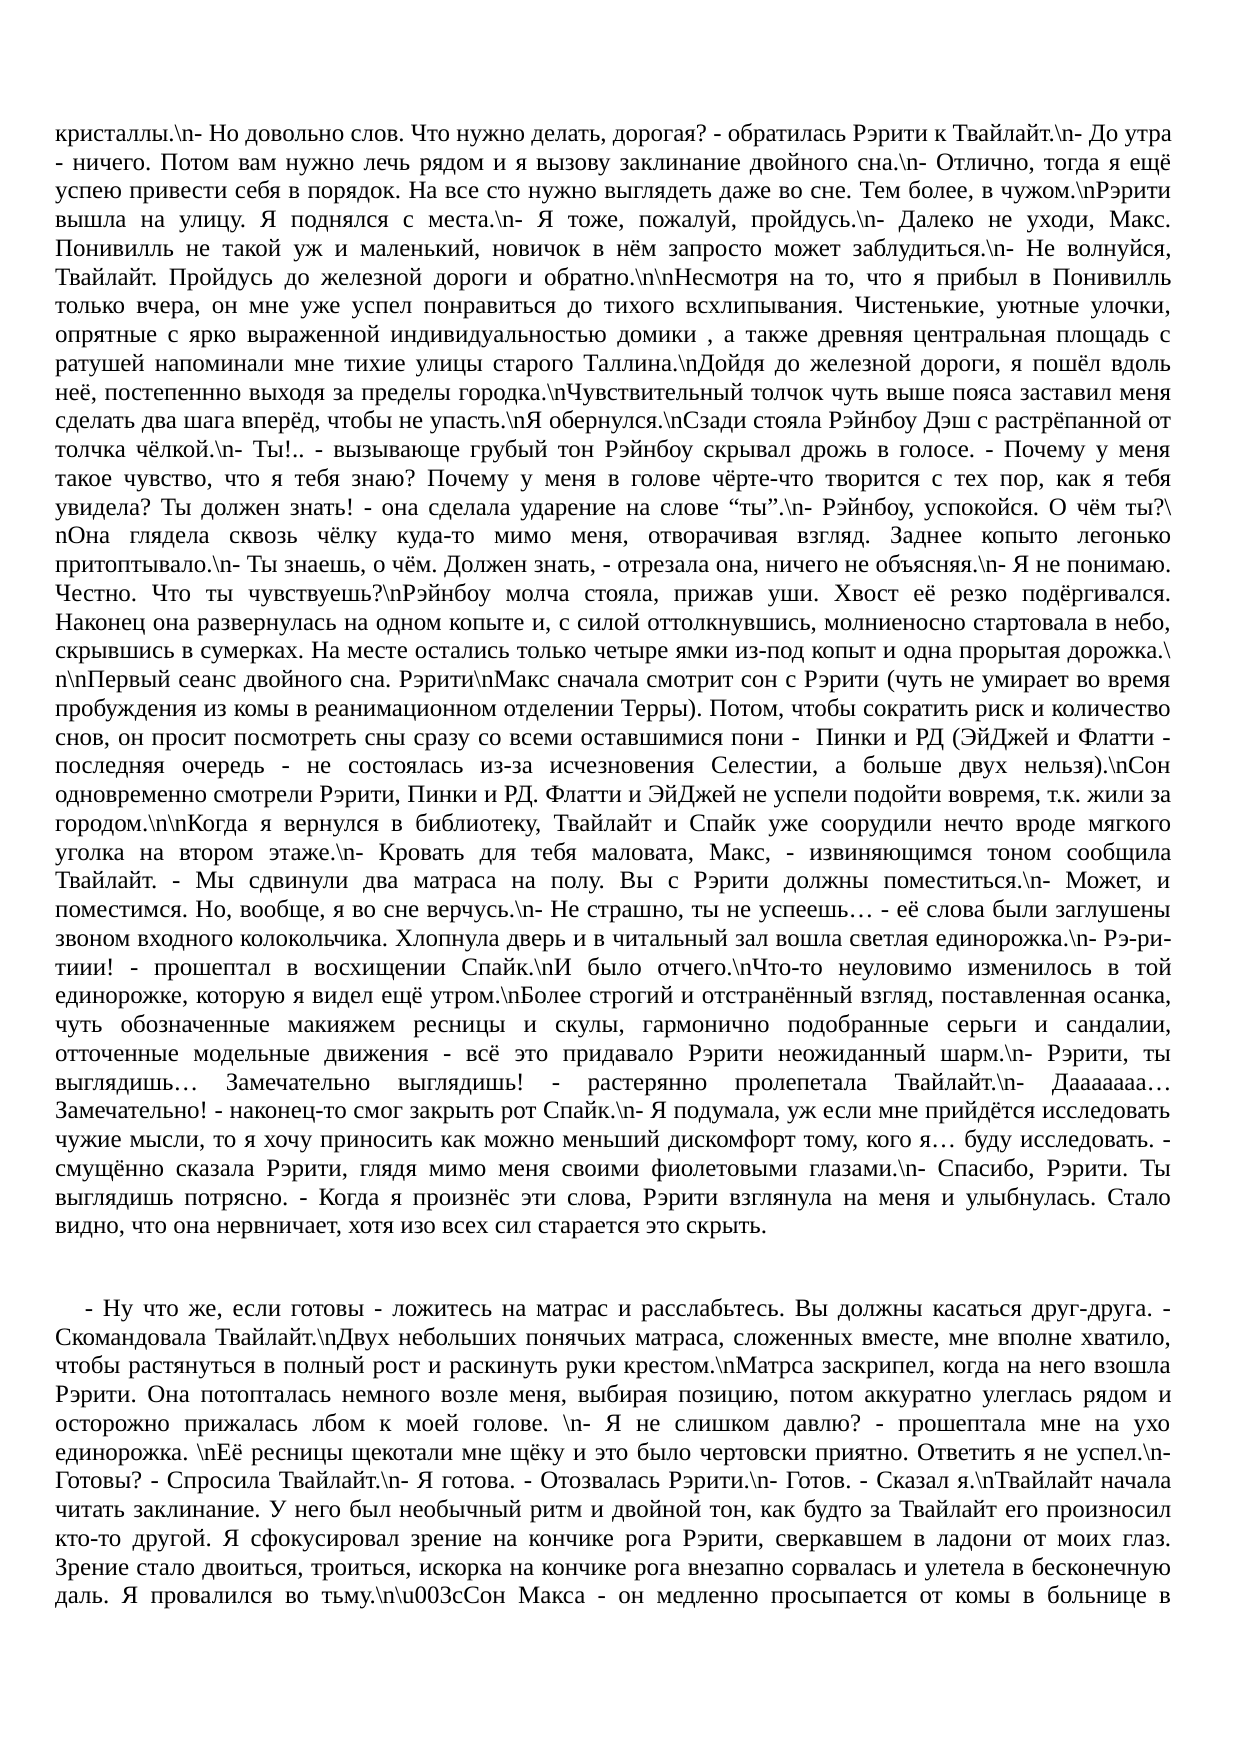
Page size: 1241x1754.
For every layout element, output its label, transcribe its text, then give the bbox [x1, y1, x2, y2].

text - Ну что же, если готовы - ложитесь на матрас и расслабьтесь. Вы должны касаться друг-друга. - Скомандовала Твайлайт.\nДвух небольших понячьих матраса, сложенных вместе, мне вполне хватило, чтобы растянуться в полный рост и раскинуть руки крестом.\nМатрса заскрипел, когда на него взошла Рэрити. Она потопталась немного возле меня, выбирая позицию, потом аккуратно улеглась рядом и осторожно прижалась лбом к моей голове. \n- Я не слишком давлю? - прошептала мне на ухо единорожка. \nЕё ресницы щекотали мне щёку и это было чертовски приятно. Ответить я не успел.\n- Готовы? - Спросила Твайлайт.\n- Я готова. - Отозвалась Рэрити.\n- Готов. - Сказал я.\nТвайлайт начала читать заклинание. У него был необычный ритм и двойной тон, как будто за Твайлайт его произносил кто-то другой. Я сфокусировал зрение на кончике рога Рэрити, сверкавшем в ладони от моих глаз. Зрение стало двоиться, троиться, искорка на кончике рога внезапно сорвалась и улетела в бесконечную даль. Я провалился во тьму.\n\u003cСон Макса - он медленно просыпается от комы в больнице в [55, 1293, 1172, 1609]
text кристаллы.\n- Но довольно слов. Что нужно делать, дорогая? - обратилась Рэрити к Твайлайт.\n- До утра - ничего. Потом вам нужно лечь рядом и я вызову заклинание двойного сна.\n- Отлично, тогда я ещё успею привести себя в порядок. На все сто нужно выглядеть даже во сне. Тем более, в чужом.\nРэрити вышла на улицу. Я поднялся с места.\n- Я тоже, пожалуй, пройдусь.\n- Далеко не уходи, Макс. Понивилль не такой уж и маленький, новичок в нём запросто может заблудиться.\n- Не волнуйся, Твайлайт. Пройдусь до железной дороги и обратно.\n\nНесмотря на то, что я прибыл в Понивилль только вчера, он мне уже успел понравиться до тихого всхлипывания. Чистенькие, уютные улочки, опрятные с ярко выраженной индивидуальностью домики , а также древняя центральная площадь с ратушей напоминали мне тихие улицы старого Таллина.\nДойдя до железной дороги, я пошёл вдоль неё, постепеннно выходя за пределы городка.\nЧувствительный толчок чуть выше пояса заставил меня сделать два шага вперёд, чтобы не упасть.\nЯ обернулся.\nСзади стояла Рэйнбоу Дэш с растрёпанной от толчка чёлкой.\n- Ты!.. - вызывающе грубый тон Рэйнбоу скрывал дрожь в голосе. - Почему у меня такое чувство, что я тебя знаю? Почему у меня в голове чёрте-что творится с тех пор, как я тебя увидела? Ты должен знать! - она сделала ударение на слове “ты”.\n- Рэйнбоу, успокойся. О чём ты?\nОна глядела сквозь чёлку куда-то мимо меня, отворачивая взгляд. Заднее копыто легонько притоптывало.\n- Ты знаешь, о чём. Должен знать, - отрезала она, ничего не объясняя.\n- Я не понимаю. Честно. Что ты чувствуешь?\nРэйнбоу молча стояла, прижав уши. Хвост её резко подёргивался. Наконец она развернулась на одном копыте и, с силой оттолкнувшись, молниеносно стартовала в небо, скрывшись в сумерках. На месте остались только четыре ямки из-под копыт и одна прорытая дорожка.\n\nПервый сеанс двойного сна. Рэрити\nМакс сначала смотрит сон с Рэрити (чуть не умирает во время пробуждения из комы в реанимационном отделении Терры). Потом, чтобы сократить риск и количество снов, он просит посмотреть сны сразу со всеми оставшимися пони - Пинки и РД (ЭйДжей и Флатти - последняя очередь - не состоялась из-за исчезновения Селестии, а больше двух нельзя).\nСон одновременно смотрели Рэрити, Пинки и РД. Флатти и ЭйДжей не успели подойти вовремя, т.к. жили за городом.\n\nКогда я вернулся в библиотеку, Твайлайт и Спайк уже соорудили нечто вроде мягкого уголка на втором этаже.\n- Кровать для тебя маловата, Макс, - извиняющимся тоном сообщила Твайлайт. - Мы сдвинули два матраса на полу. Вы с Рэрити должны поместиться.\n- Может, и поместимся. Но, вообще, я во сне верчусь.\n- Не страшно, ты не успеешь… - её слова были заглушены звоном входного колокольчика. Хлопнула дверь и в читальный зал вошла светлая единорожка.\n- Рэ-ри-тиии! - прошептал в восхищении Спайк.\nИ было отчего.\nЧто-то неуловимо изменилось в той единорожке, которую я видел ещё утром.\nБолее строгий и отстранённый взгляд, поставленная осанка, чуть обозначенные макияжем ресницы и скулы, гармонично подобранные серьги и сандалии, отточенные модельные движения - всё это придавало Рэрити неожиданный шарм.\n- Рэрити, ты выглядишь… Замечательно выглядишь! - растерянно пролепетала Твайлайт.\n- Дааааааа… Замечательно! - наконец-то смог закрыть рот Спайк.\n- Я подумала, уж если мне прийдётся исследовать чужие мысли, то я хочу приносить как можно меньший дискомфорт тому, кого я… буду исследовать. - смущённо сказала Рэрити, глядя мимо меня своими фиолетовыми глазами.\n- Спасибо, Рэрити. Ты выглядишь потрясно. - Когда я произнёс эти слова, Рэрити взглянула на меня и улыбнулась. Стало видно, что она нервничает, хотя изо всех сил старается это скрыть. [55, 118, 1172, 1239]
